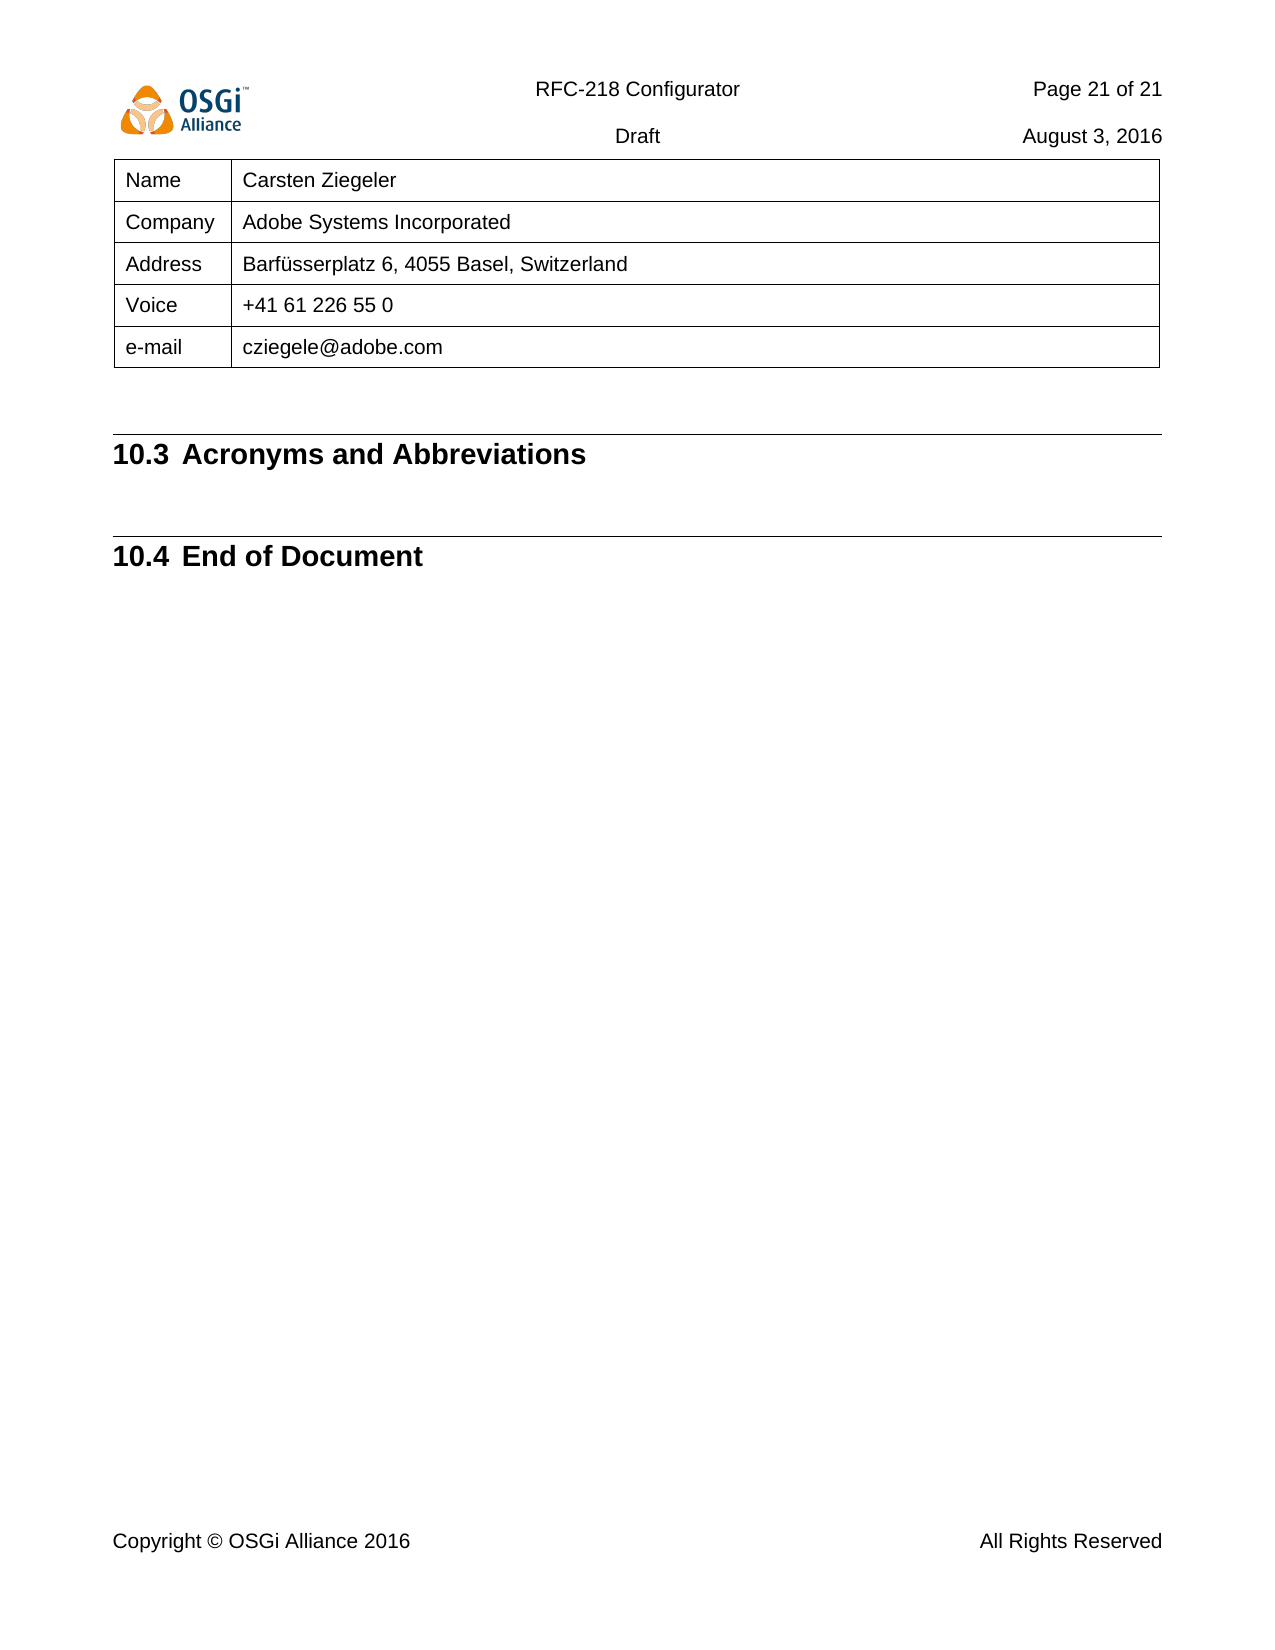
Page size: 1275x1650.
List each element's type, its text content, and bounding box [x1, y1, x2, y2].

table_cell Company [115, 202, 231, 242]
table_cell Voice [115, 285, 231, 326]
table_cell Adobe Systems Incorporated [232, 202, 1159, 242]
table_cell cziegele@adobe.com [232, 327, 1159, 367]
table_header Carsten Ziegeler [232, 160, 1159, 201]
table_cell Barfüsserplatz 6, 4055 Basel, Switzerland [232, 243, 1159, 284]
picture [113, 78, 257, 142]
table_cell Address [115, 243, 231, 284]
subtitle End of Document [112, 537, 1162, 573]
table_header Name [115, 160, 231, 201]
table_cell e-mail [115, 327, 231, 367]
table_cell +41 61 226 55 0 [232, 285, 1159, 326]
subtitle Acronyms and Abbreviations [112, 435, 1162, 471]
